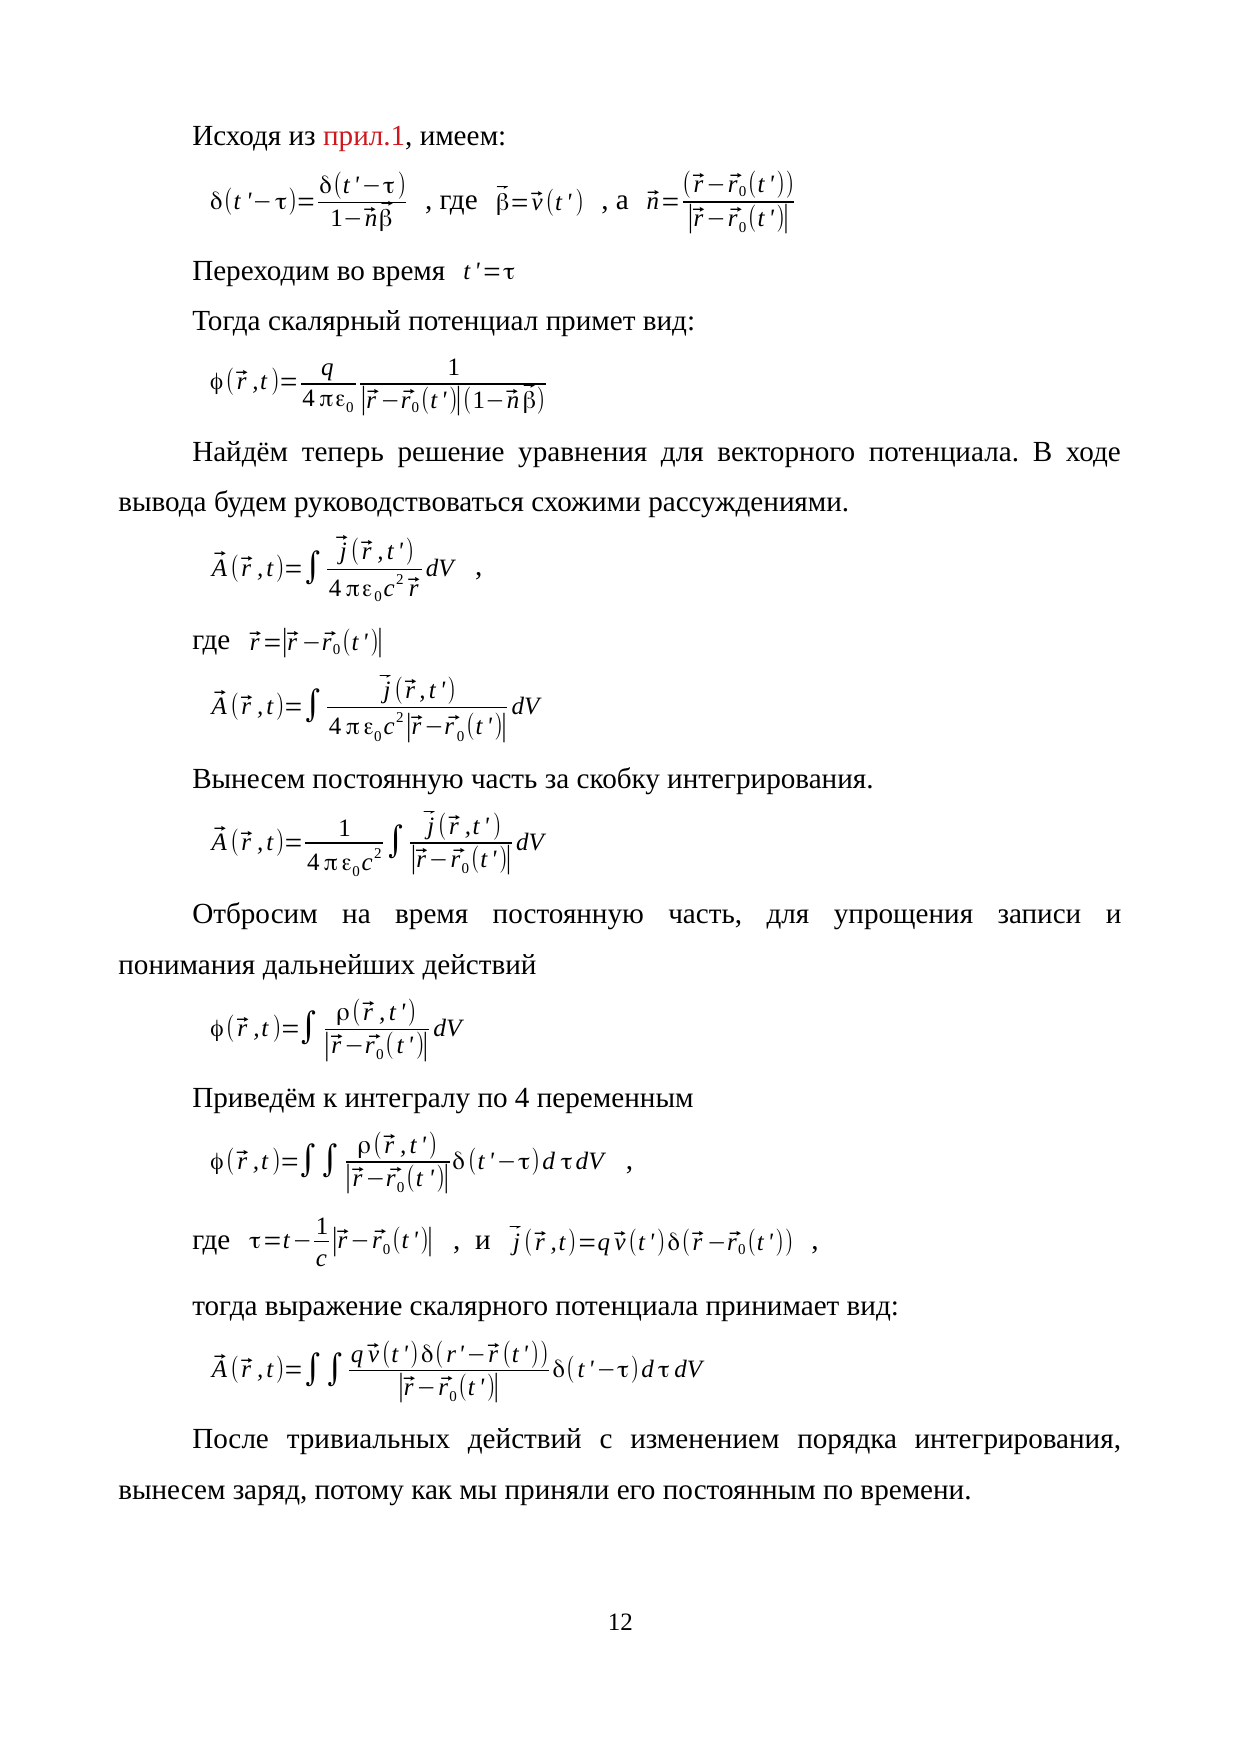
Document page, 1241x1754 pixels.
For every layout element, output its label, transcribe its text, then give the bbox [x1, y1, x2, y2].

text , где, а [118, 168, 1122, 236]
text Найдём теперь решение уравнения для векторного потенциала. В ходе вывода будем руководствоваться схожими рассуждениями. [118, 434, 1122, 517]
text , [118, 1130, 1122, 1196]
text После тривиальных действий с изменением порядка интегрирования, вынесем заряд, потому как мы приняли его постоянным по времени. [118, 1421, 1122, 1505]
text где, и, [118, 1213, 1122, 1272]
text Приведём к интегралу по 4 переменным [118, 1080, 1122, 1113]
text Переходим во время [118, 253, 1122, 286]
text Вынесем постоянную часть за скобку интегрирования. [118, 761, 1122, 794]
text Тогда скалярный потенциал примет вид: [118, 303, 1122, 337]
text , [118, 534, 1122, 605]
text где [118, 622, 1122, 659]
text Отбросим на время постоянную часть, для упрощения записи и понимания дальнейших действий [118, 897, 1122, 981]
text тогда выражение скалярного потенциала принимает вид: [118, 1288, 1122, 1322]
text Исходя из прил.1, имеем: [118, 118, 1122, 152]
